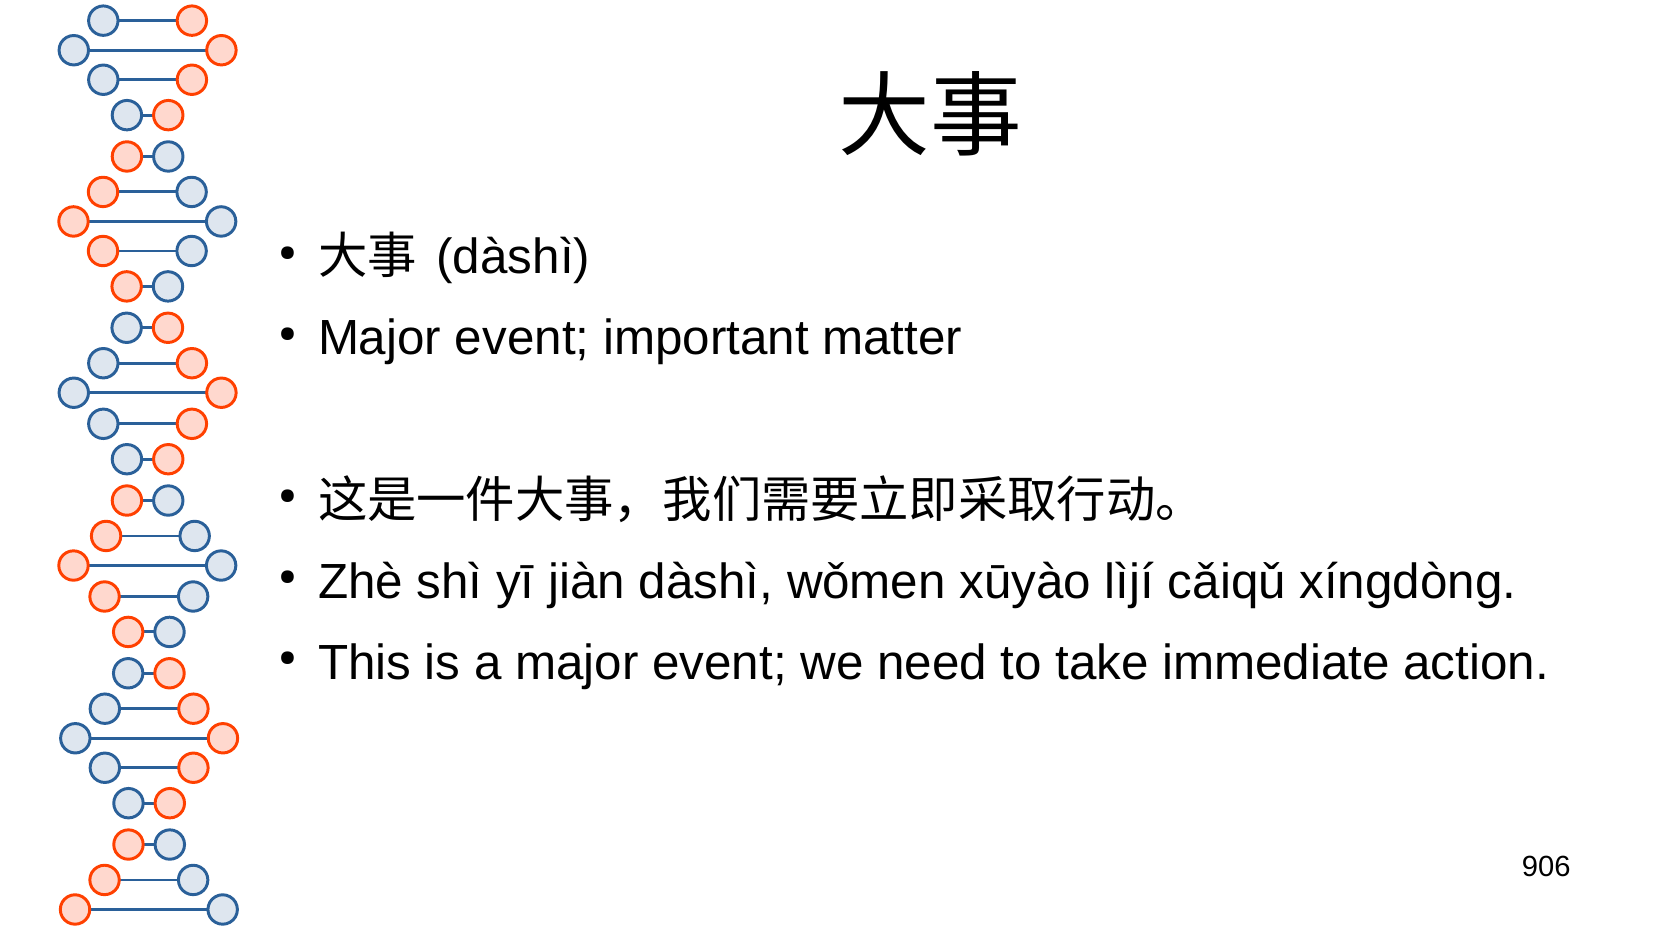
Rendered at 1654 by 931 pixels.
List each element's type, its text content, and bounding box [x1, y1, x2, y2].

list 大事 (dàshì) Major event; important matter 这是一件大事，我们需要立即采取行动。 Zhè shì yī jiàn dàshì, wǒmen xūyào lìjí cǎiqǔ xíngdòng. This is a major event; we need to take immediate action. [265, 224, 1595, 764]
title 大事 [265, 35, 1595, 189]
